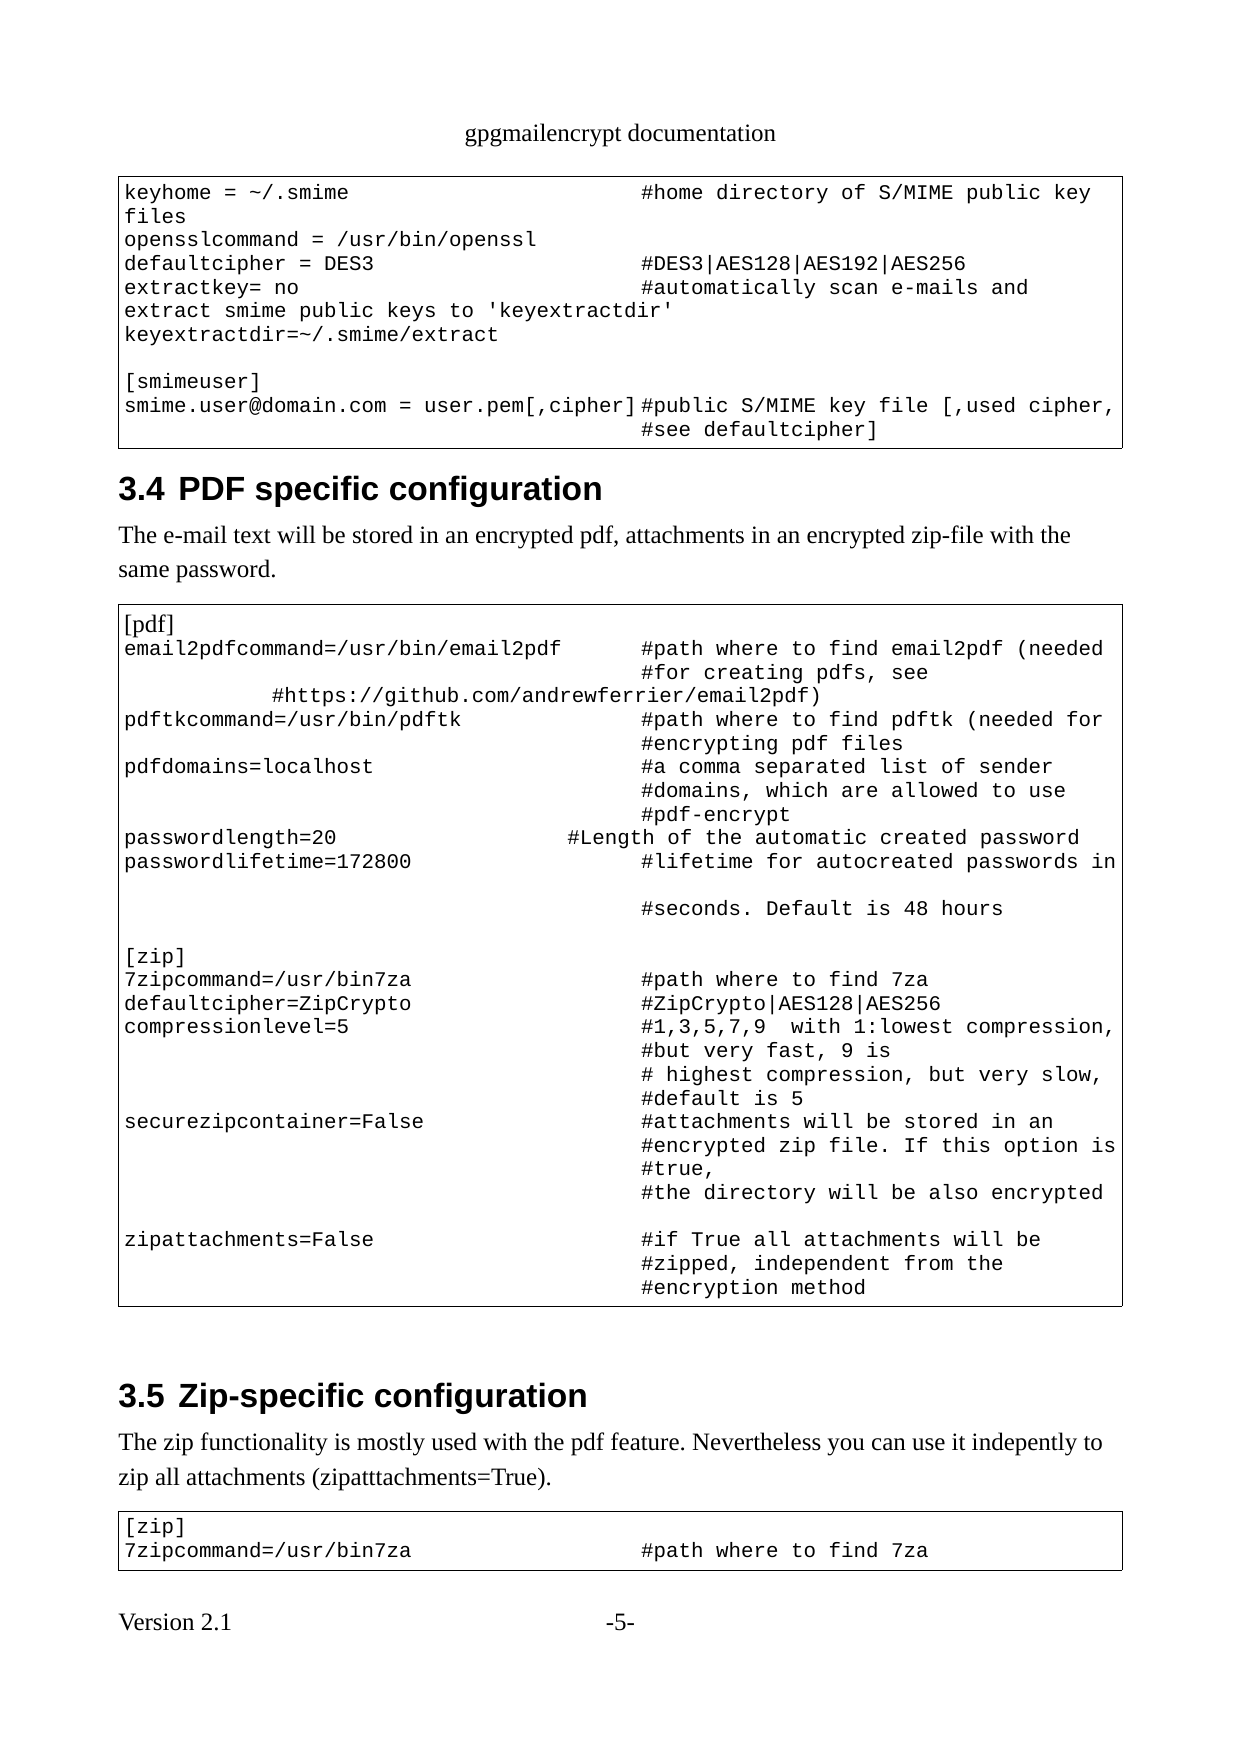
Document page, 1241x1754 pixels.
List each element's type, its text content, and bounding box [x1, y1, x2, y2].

subtitle PDF specific configuration [118, 469, 1122, 508]
table_header keyhome = ~/.smime #home directory of S/MIME public key files opensslcommand = /usr/bin/openssl defaultcipher = DES3 #DES3|AES128|AES192|AES256 extractkey= no #automatically scan e-mails and extract smime public keys to 'keyextractdir' keyextractdir=~/.smime/extract [smimeuser] smime.user@domain.com = user.pem[,cipher] #public S/MIME key file [,used cipher, #see defaultcipher] [119, 177, 1122, 448]
text The zip functionality is mostly used with the pdf feature. Nevertheless you can use it indepently to zip all attachments (zipatttachments=True). [118, 1427, 1122, 1490]
text The e-mail text will be stored in an encrypted pdf, attachments in an encrypted zip-file with the same password. [118, 520, 1122, 583]
table_header [zip] 7zipcommand=/usr/bin7za #path where to find 7za [119, 1512, 1122, 1569]
subtitle Zip-specific configuration [118, 1376, 1122, 1415]
table_header [pdf] email2pdfcommand=/usr/bin/email2pdf #path where to find email2pdf (needed #for creating pdfs, see #https://github.com/andrewferrier/email2pdf) pdftkcommand=/usr/bin/pdftk #path where to find pdftk (needed for #encrypting pdf files pdfdomains=localhost #a comma separated list of sender #domains, which are allowed to use #pdf-encrypt passwordlength=20 #Length of the automatic created password passwordlifetime=172800 #lifetime for autocreated passwords in #seconds. Default is 48 hours [zip] 7zipcommand=/usr/bin7za #path where to find 7za defaultcipher=ZipCrypto #ZipCrypto|AES128|AES256 compressionlevel=5 #1,3,5,7,9 with 1:lowest compression, #but very fast, 9 is # highest compression, but very slow, #default is 5 securezipcontainer=False #attachments will be stored in an #encrypted zip file. If this option is #true, #the directory will be also encrypted zipattachments=False #if True all attachments will be #zipped, independent from the #encryption method [119, 605, 1122, 1306]
